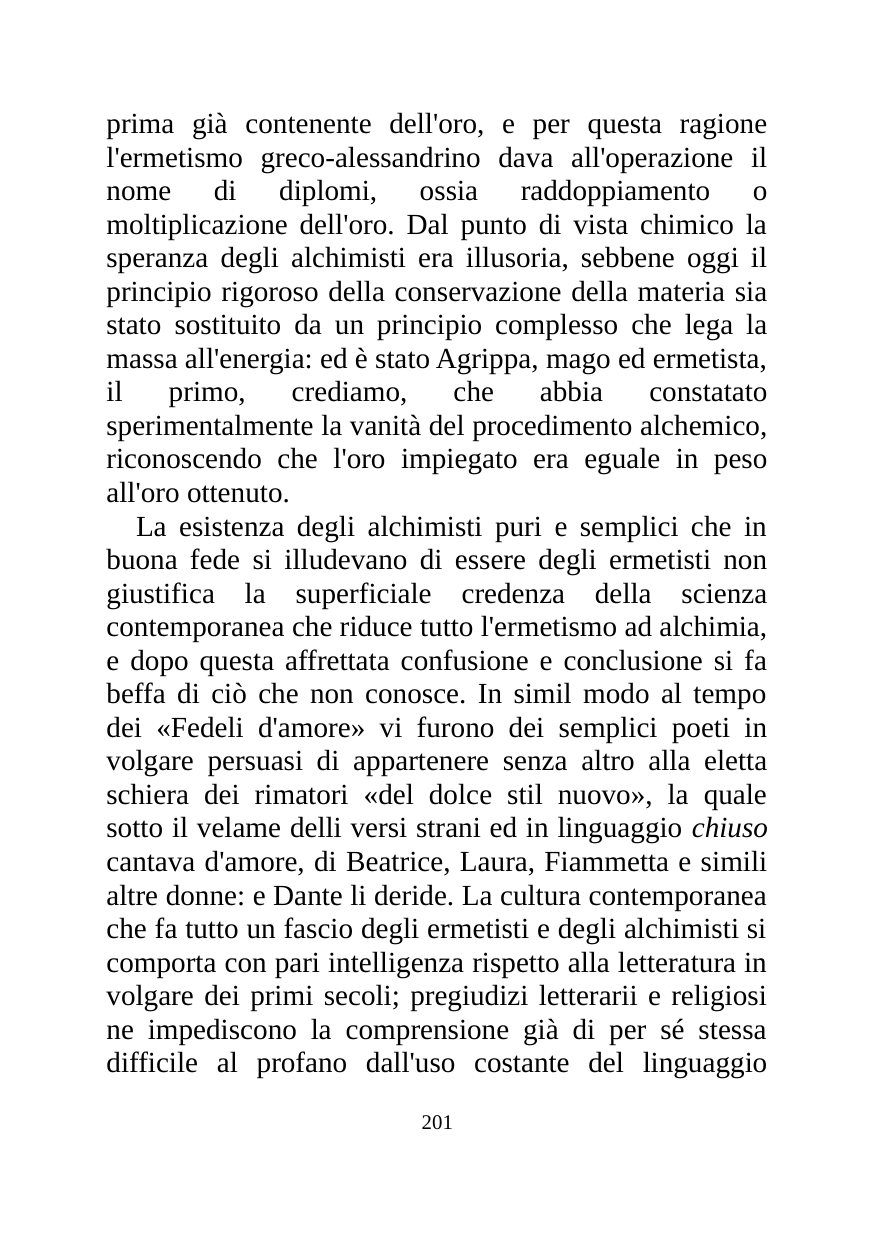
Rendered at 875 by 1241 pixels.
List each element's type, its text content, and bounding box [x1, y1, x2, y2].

text La esistenza degli alchimisti puri e semplici che in buona fede si illudevano di essere degli ermetisti non giustifica la superficiale credenza della scienza contemporanea che riduce tutto l'ermetismo ad alchimia, e dopo questa affrettata confusione e conclusione si fa beffa di ciò che non conosce. In simil modo al tempo dei «Fedeli d'amore» vi furono dei semplici poeti in volgare persuasi di appartenere senza altro alla eletta schiera dei rimatori «del dolce stil nuovo», la quale sotto il velame delli versi strani ed in linguaggio chiuso cantava d'amore, di Beatrice, Laura, Fiammetta e simili altre donne: e Dante li deride. La cultura contemporanea che fa tutto un fascio degli ermetisti e degli alchimisti si comporta con pari intelligenza rispetto alla letteratura in volgare dei primi secoli; pregiudizi letterarii e religiosi ne impediscono la comprensione già di per sé stessa difficile al profano dall'uso costante del linguaggio [106, 509, 768, 1079]
text prima già contenente dell'oro, e per questa ragione l'ermetismo greco-alessandrino dava all'operazione il nome di diplomi, ossia raddoppiamento o moltiplicazione dell'oro. Dal punto di vista chimico la speranza degli alchimisti era illusoria, sebbene oggi il principio rigoroso della conservazione della materia sia stato sostituito da un principio complesso che lega la massa all'energia: ed è stato Agrippa, mago ed ermetista, il primo, crediamo, che abbia constatato sperimentalmente la vanità del procedimento alchemico, riconoscendo che l'oro impiegato era eguale in peso all'oro ottenuto. [106, 106, 768, 509]
